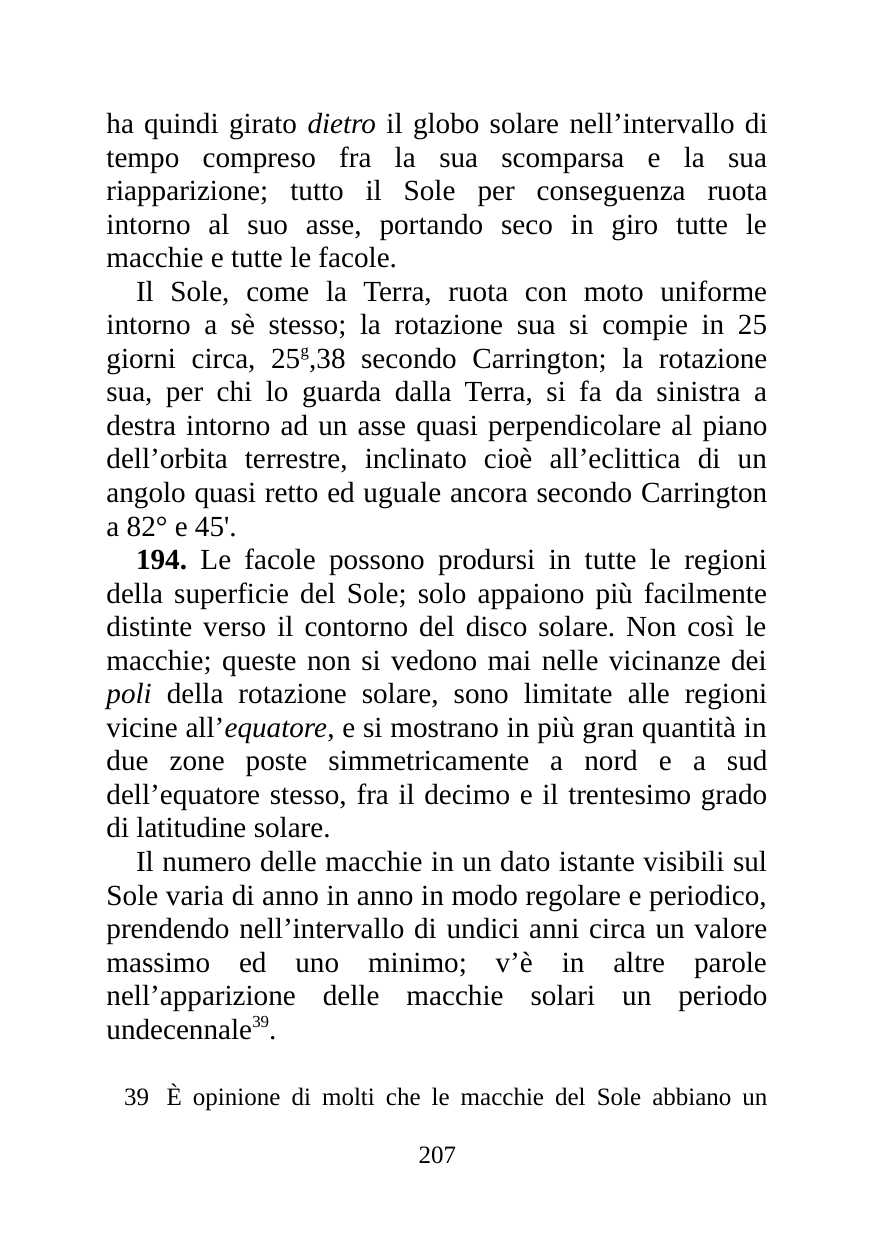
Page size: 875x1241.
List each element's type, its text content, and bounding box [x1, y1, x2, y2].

text Il Sole, come la Terra, ruota con moto uniforme intorno a sè stesso; la rotazione sua si compie in 25 giorni circa, 25g,38 secondo Carrington; la rotazione sua, per chi lo guarda dalla Terra, si fa da sinistra a destra intorno ad un asse quasi perpendicolare al piano dell’orbita terrestre, inclinato cioè all’eclittica di un angolo quasi retto ed uguale ancora secondo Carrington a 82° e 45'. [106, 274, 768, 542]
text Il numero delle macchie in un dato istante visibili sul Sole varia di anno in anno in modo regolare e periodico, prendendo nell’intervallo di undici anni circa un valore massimo ed uno minimo; v’è in altre parole nell’apparizione delle macchie solari un periodo undecennale. [106, 844, 768, 1045]
text ha quindi girato dietro il globo solare nell’intervallo di tempo compreso fra la sua scomparsa e la sua riapparizione; tutto il Sole per conseguenza ruota intorno al suo asse, portando seco in giro tutte le macchie e tutte le facole. [106, 106, 768, 274]
text 194. Le facole possono prodursi in tutte le regioni della superficie del Sole; solo appaiono più facilmente distinte verso il contorno del disco solare. Non così le macchie; queste non si vedono mai nelle vicinanze dei poli della rotazione solare, sono limitate alle regioni vicine all’equatore, e si mostrano in più gran quantità in due zone poste simmetricamente a nord e a sud dell’equatore stesso, fra il decimo e il trentesimo grado di latitudine solare. [106, 542, 768, 844]
text È opinione di molti che le macchie del Sole abbiano un [106, 1082, 768, 1110]
